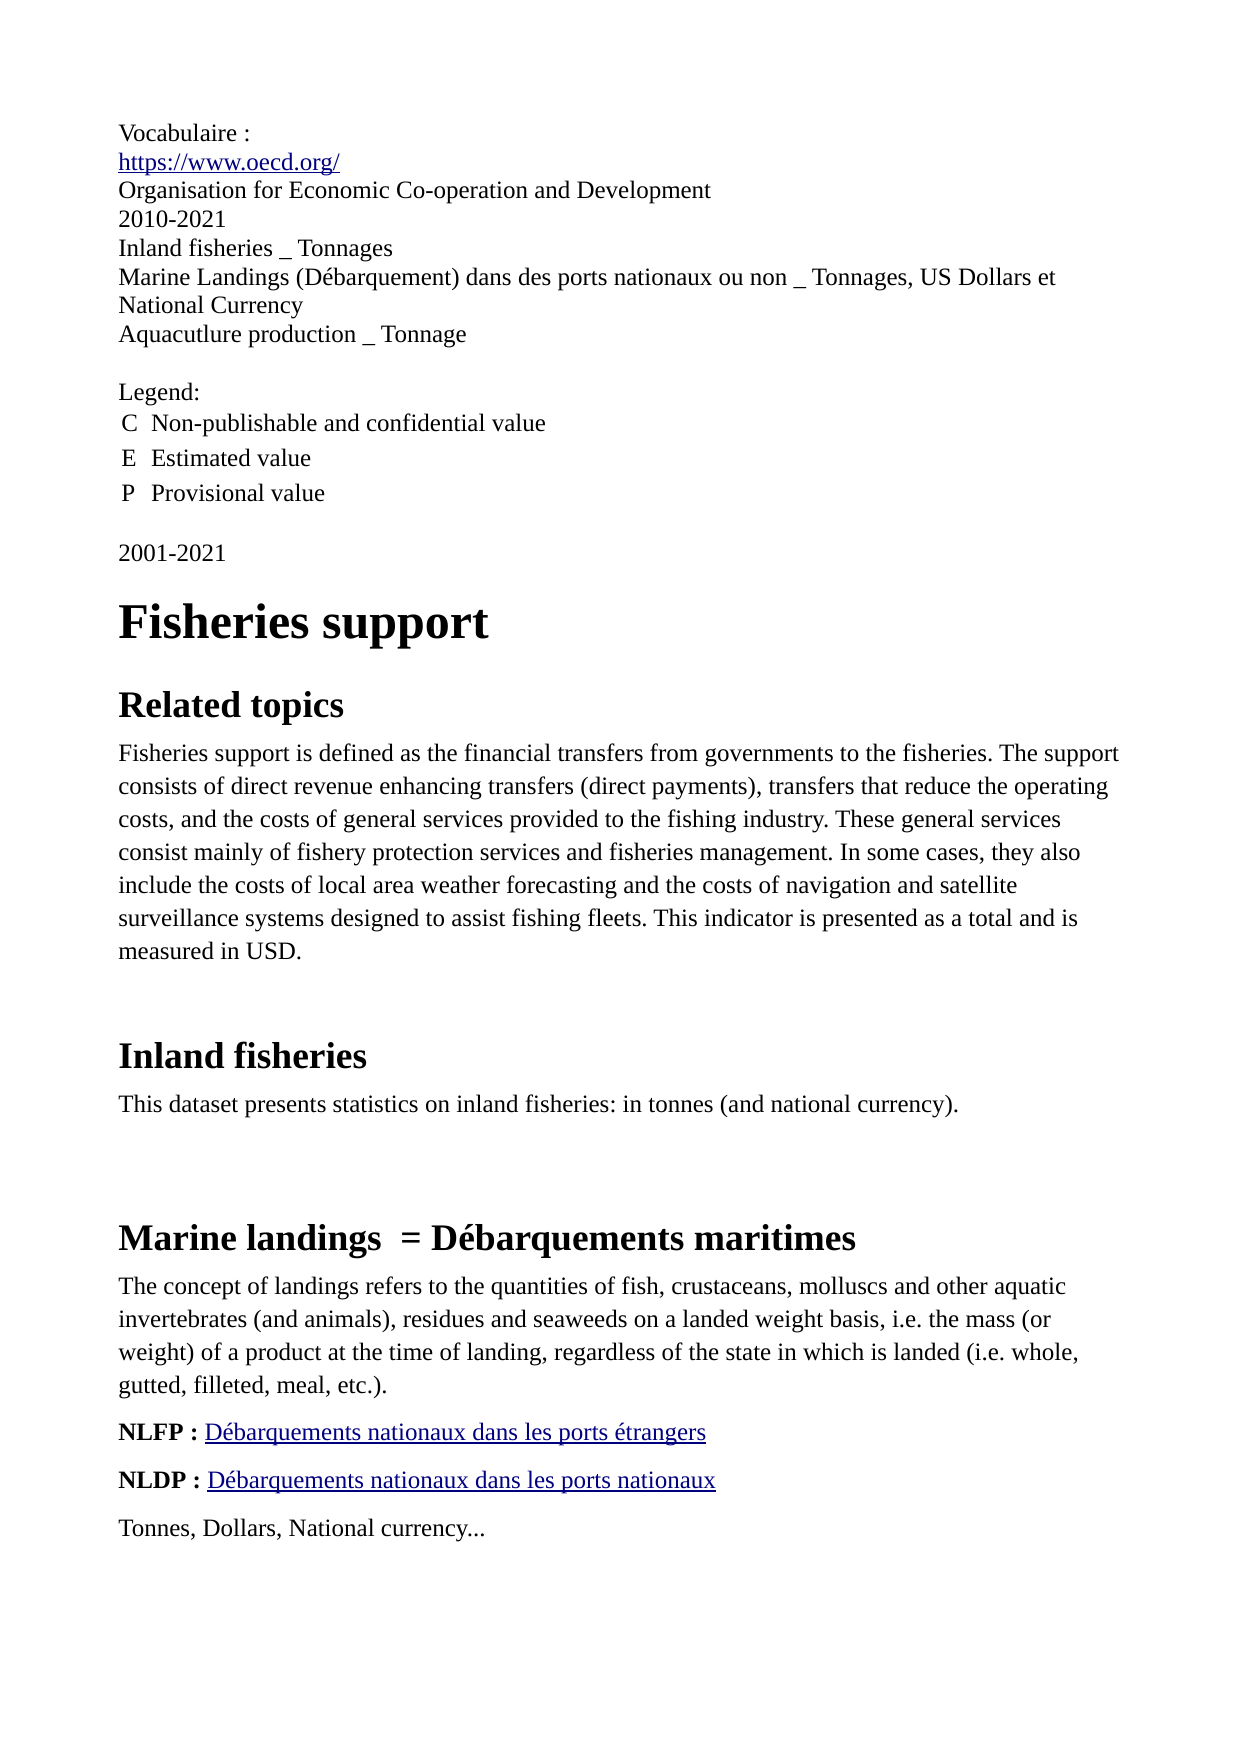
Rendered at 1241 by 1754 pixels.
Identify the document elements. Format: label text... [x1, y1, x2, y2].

subtitle Inland fisheries [118, 1034, 1122, 1077]
text 2001-2021 [118, 538, 1122, 567]
text This dataset presents statistics on inland fisheries: in tonnes (and national currency). [118, 1089, 1122, 1118]
text Legend: [118, 377, 1122, 406]
table_header C [118, 406, 148, 440]
table_header Non-publishable and confidential value [148, 406, 558, 440]
text The concept of landings refers to the quantities of fish, crustaceans, molluscs and other aquatic invertebrates (and animals), residues and seaweeds on a landed weight basis, i.e. the mass (or weight) of a product at the time of landing, regardless of the state in which is landed (i.e. whole, gutted, filleted, meal, etc.). [118, 1271, 1122, 1399]
subtitle Related topics [118, 683, 1122, 726]
text Inland fisheries _ Tonnages [118, 233, 1122, 262]
text NLDP : Débarquements nationaux dans les ports nationaux [118, 1465, 1122, 1494]
text NLFP : Débarquements nationaux dans les ports étrangers [118, 1417, 1122, 1446]
text Fisheries support is defined as the financial transfers from governments to the fisheries. The support consists of direct revenue enhancing transfers (direct payments), transfers that reduce the operating costs, and the costs of general services provided to the fishing industry. These general services consist mainly of fishery protection services and fisheries management. In some cases, they also include the costs of local area weather forecasting and the costs of navigation and satellite surveillance systems designed to assist fishing fleets. This indicator is presented as a total and is measured in USD. [118, 738, 1122, 965]
text 2010-2021 [118, 204, 1122, 233]
text Vocabulaire : [118, 118, 1122, 147]
table_cell Provisional value [148, 475, 558, 509]
text Tonnes, Dollars, National currency... [118, 1513, 1122, 1541]
table_cell P [118, 475, 148, 509]
subtitle Fisheries support [118, 592, 1122, 649]
text Organisation for Economic Co-operation and Development [118, 176, 1122, 204]
text Marine Landings (Débarquement) dans des ports nationaux ou non _ Tonnages, US Dollars et National Currency [118, 262, 1122, 319]
table_cell Estimated value [148, 440, 558, 475]
text Aquacutlure production _ Tonnage [118, 319, 1122, 348]
subtitle Marine landings = Débarquements maritimes [118, 1215, 1122, 1258]
table_cell E [118, 440, 148, 475]
text https://www.oecd.org/ [118, 147, 1122, 176]
